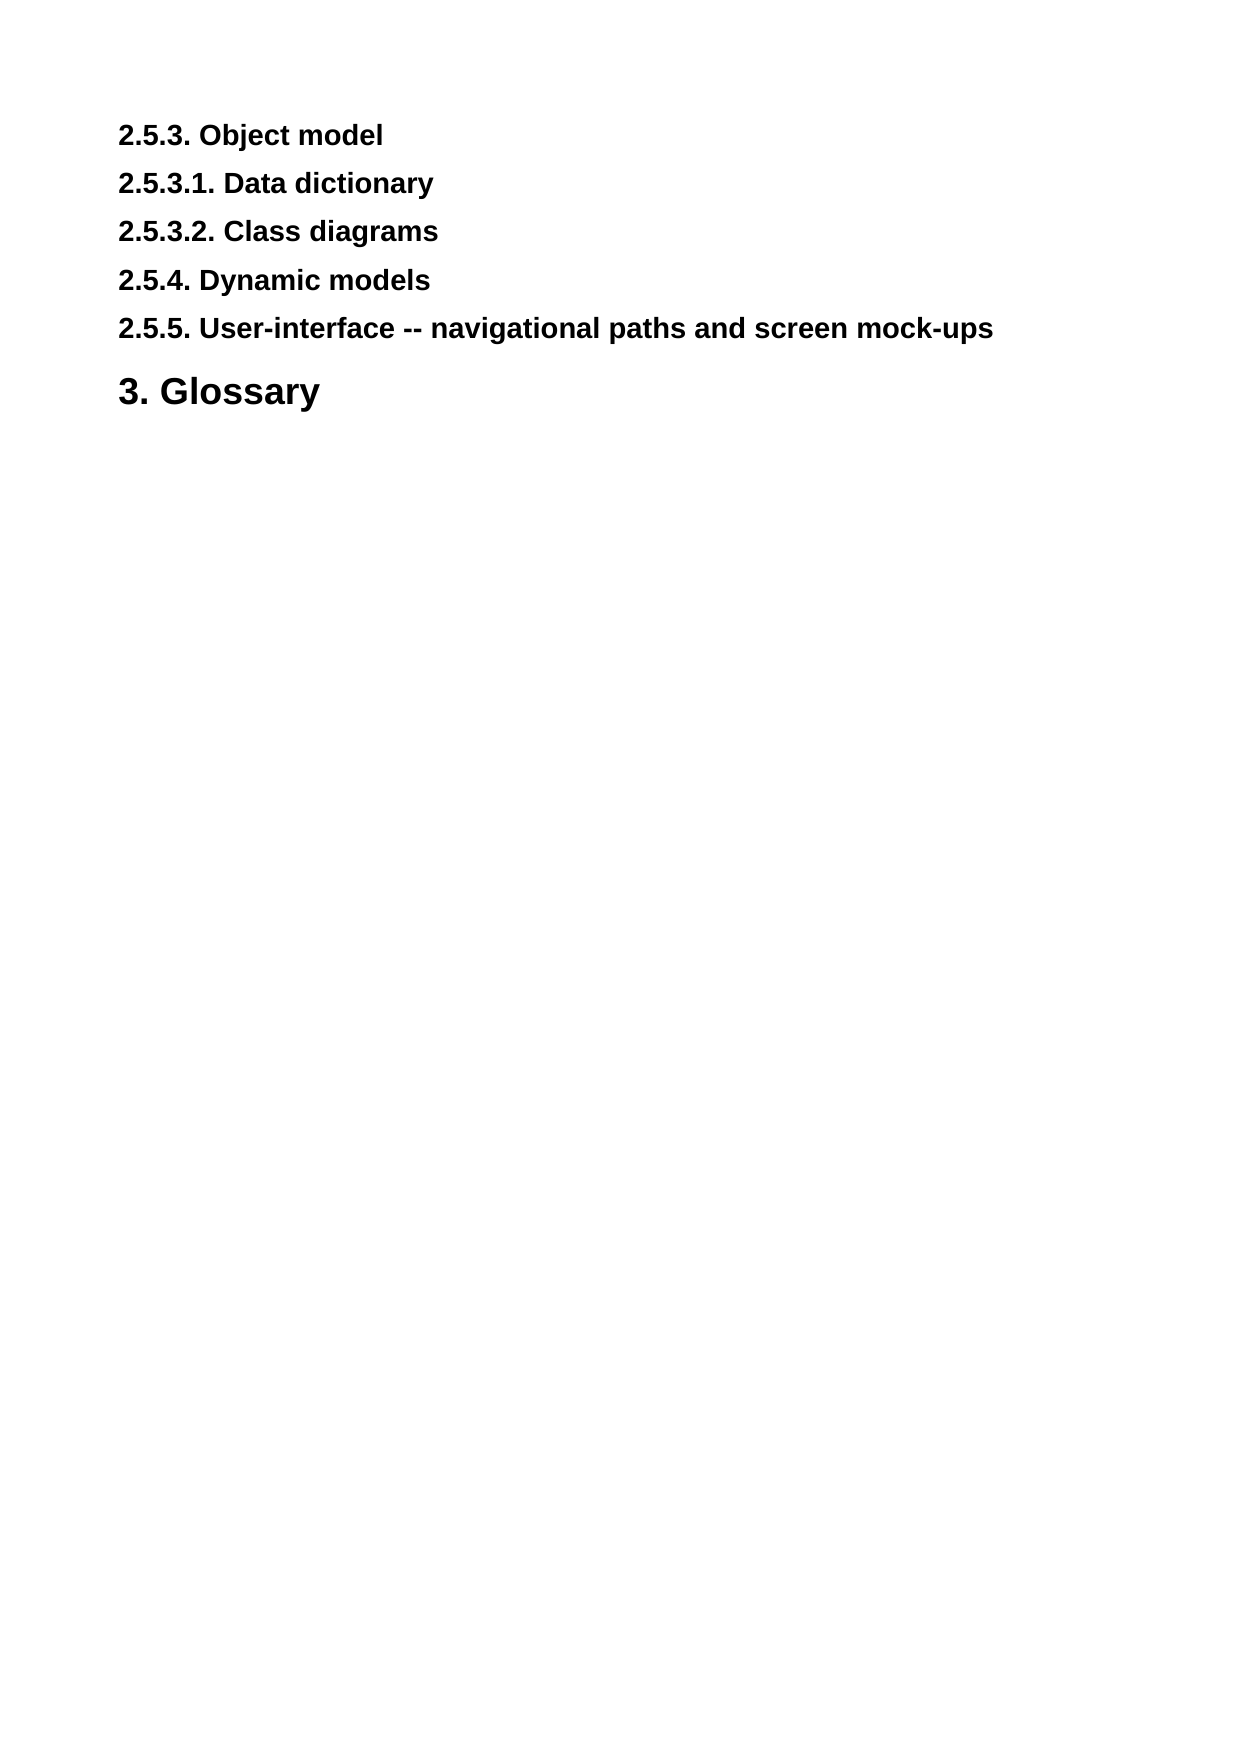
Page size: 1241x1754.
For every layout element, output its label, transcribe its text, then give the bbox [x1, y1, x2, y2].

subtitle 2.5.4. Dynamic models [118, 262, 1122, 296]
subtitle 2.5.3. Object model [118, 118, 1122, 152]
subtitle 3. Glossary [118, 369, 1122, 412]
subtitle 2.5.3.1. Data dictionary [118, 166, 1122, 200]
subtitle 2.5.3.2. Class diagrams [118, 214, 1122, 248]
subtitle 2.5.5. User-interface -- navigational paths and screen mock-ups [118, 311, 1122, 344]
